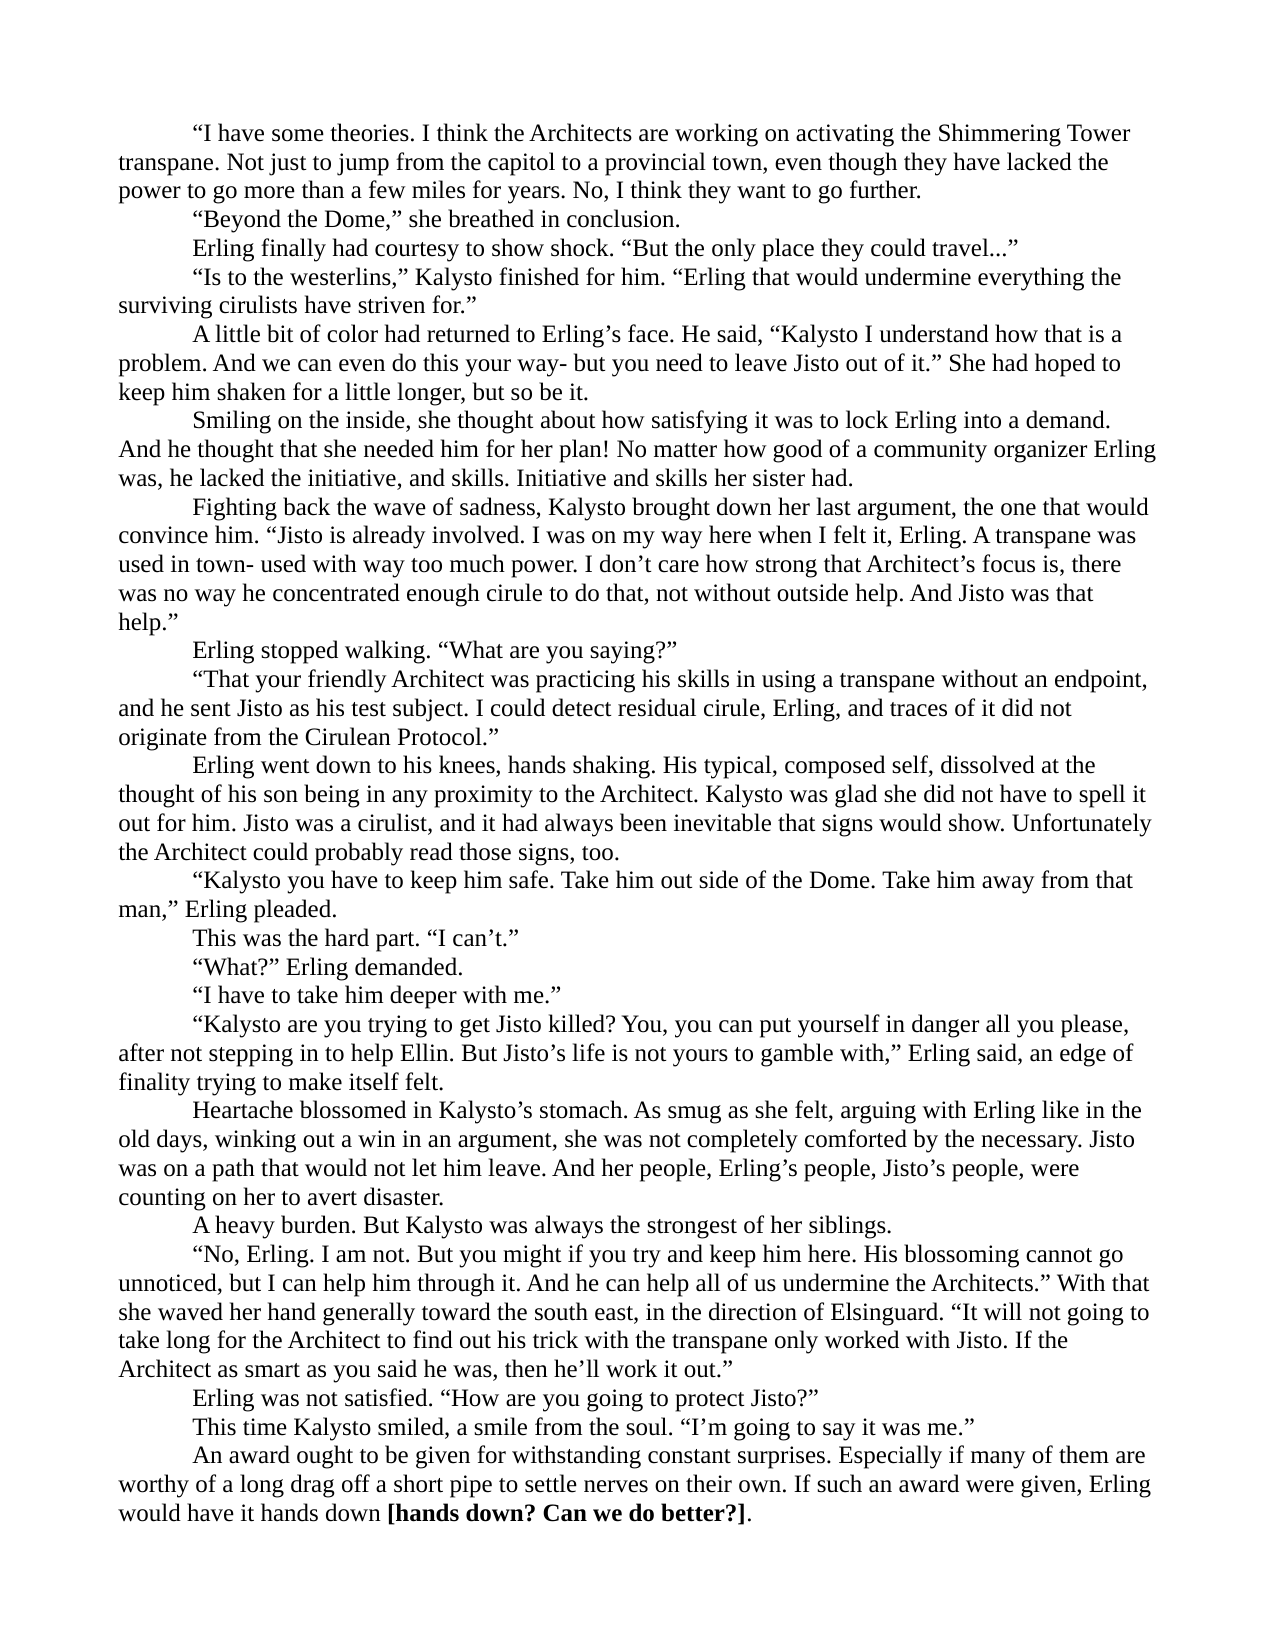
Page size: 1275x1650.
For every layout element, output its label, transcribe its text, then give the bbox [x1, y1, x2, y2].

text Fighting back the wave of sadness, Kalysto brought down her last argument, the one that would convince him. “Jisto is already involved. I was on my way here when I felt it, Erling. A transpane was used in town- used with way too much power. I don’t care how strong that Architect’s focus is, there was no way he concentrated enough cirule to do that, not without outside help. And Jisto was that help.” [118, 492, 1157, 636]
text “No, Erling. I am not. But you might if you try and keep him here. His blossoming cannot go unnoticed, but I can help him through it. And he can help all of us undermine the Architects.” With that she waved her hand generally toward the south east, in the direction of Elsinguard. “It will not going to take long for the Architect to find out his trick with the transpane only worked with Jisto. If the Architect as smart as you said he was, then he’ll work it out.” [118, 1239, 1157, 1383]
text This time Kalysto smiled, a smile from the soul. “I’m going to say it was me.” [118, 1412, 1157, 1441]
text Erling finally had courtesy to show shock. “But the only place they could travel...” [118, 233, 1157, 262]
text Erling stopped walking. “What are you saying?” [118, 636, 1157, 664]
text “What?” Erling demanded. [118, 952, 1157, 981]
text Erling was not satisfied. “How are you going to protect Jisto?” [118, 1383, 1157, 1412]
text Erling went down to his knees, hands shaking. His typical, composed self, dissolved at the thought of his son being in any proximity to the Architect. Kalysto was glad she did not have to spell it out for him. Jisto was a cirulist, and it had always been inevitable that signs would show. Unfortunately the Architect could probably read those signs, too. [118, 751, 1157, 866]
text An award ought to be given for withstanding constant surprises. Especially if many of them are worthy of a long drag off a short pipe to settle nerves on their own. If such an award were given, Erling would have it hands down [hands down? Can we do better?]. [118, 1441, 1157, 1527]
text “Kalysto are you trying to get Jisto killed? You, you can put yourself in danger all you please, after not stepping in to help Ellin. But Jisto’s life is not yours to gamble with,” Erling said, an edge of finality trying to make itself felt. [118, 1009, 1157, 1096]
text “That your friendly Architect was practicing his skills in using a transpane without an endpoint, and he sent Jisto as his test subject. I could detect residual cirule, Erling, and traces of it did not originate from the Cirulean Protocol.” [118, 664, 1157, 751]
text “I have to take him deeper with me.” [118, 981, 1157, 1009]
text “Is to the westerlins,” Kalysto finished for him. “Erling that would undermine everything the surviving cirulists have striven for.” [118, 262, 1157, 319]
text “Beyond the Dome,” she breathed in conclusion. [118, 204, 1157, 233]
text “Kalysto you have to keep him safe. Take him out side of the Dome. Take him away from that man,” Erling pleaded. [118, 866, 1157, 923]
text Heartache blossomed in Kalysto’s stomach. As smug as she felt, arguing with Erling like in the old days, winking out a win in an argument, she was not completely comforted by the necessary. Jisto was on a path that would not let him leave. And her people, Erling’s people, Jisto’s people, were counting on her to avert disaster. [118, 1096, 1157, 1211]
text “I have some theories. I think the Architects are working on activating the Shimmering Tower transpane. Not just to jump from the capitol to a provincial town, even though they have lacked the power to go more than a few miles for years. No, I think they want to go further. [118, 118, 1157, 204]
text A heavy burden. But Kalysto was always the strongest of her siblings. [118, 1211, 1157, 1239]
text Smiling on the inside, she thought about how satisfying it was to lock Erling into a demand. And he thought that she needed him for her plan! No matter how good of a community organizer Erling was, he lacked the initiative, and skills. Initiative and skills her sister had. [118, 406, 1157, 492]
text This was the hard part. “I can’t.” [118, 923, 1157, 952]
text A little bit of color had returned to Erling’s face. He said, “Kalysto I understand how that is a problem. And we can even do this your way- but you need to leave Jisto out of it.” She had hoped to keep him shaken for a little longer, but so be it. [118, 319, 1157, 406]
